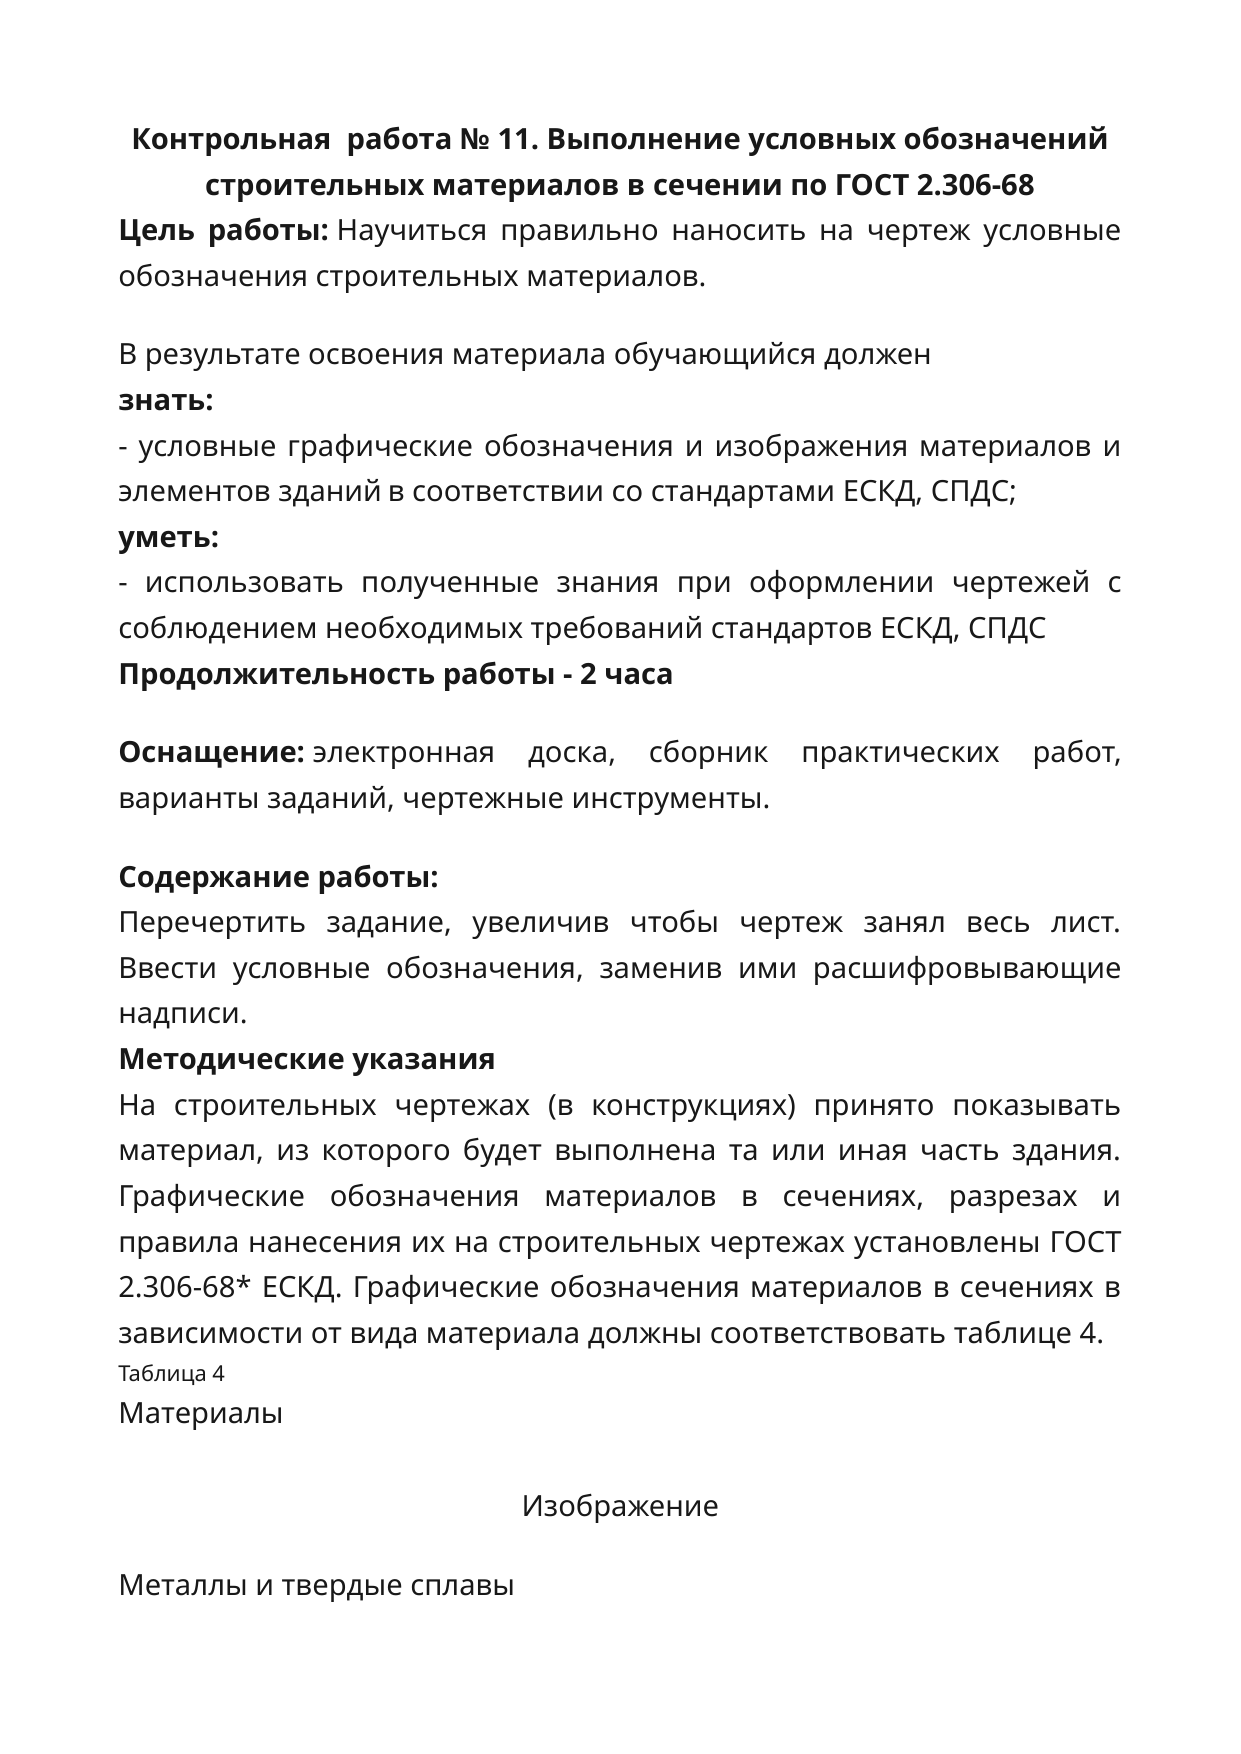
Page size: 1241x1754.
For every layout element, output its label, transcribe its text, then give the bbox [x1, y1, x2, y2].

text В результате освоения материала обучающийся должен [118, 334, 1122, 373]
text - условные графические обозначения и изображения материалов и элементов зданий в соответствии со стандартами ЕСКД, СПДС; [118, 425, 1122, 510]
text - использовать полученные знания при оформлении чертежей с соблюдением необходимых требований стандартов ЕСКД, СПДС [118, 562, 1122, 647]
text Продолжительность работы - 2 часа [118, 653, 1122, 693]
text Изображение [118, 1485, 1122, 1525]
text Оснащение: электронная доска, сборник практических работ, варианты заданий, чертежные инструменты. [118, 732, 1122, 817]
text Цель работы: Научиться правильно наносить на чертеж условные обозначения строительных материалов. [118, 209, 1122, 295]
text На строительных чертежах (в конструкциях) принято показывать материал, из которого будет выполнена та или иная часть здания. Графические обозначения материалов в сечениях, разрезах и правила нанесения их на строительных чертежах установлены ГОСТ 2.306-68* ЕСКД. Графические обозначения материалов в сечениях в зависимости от вида материала должны соответствовать таблице 4. [118, 1084, 1122, 1352]
text Перечертить задание, увеличив чтобы чертеж занял весь лист. Ввести условные обозначения, заменив ими расшифровывающие надписи. [118, 902, 1122, 1032]
text Таблица 4 [118, 1358, 1122, 1388]
text Содержание работы: [118, 856, 1122, 896]
text знать: [118, 379, 1122, 419]
text Методические указания [118, 1038, 1122, 1078]
text Металлы и твердые сплавы [118, 1564, 1122, 1603]
text Контрольная работа № 11. Выполнение условных обозначений строительных материалов в сечении по ГОСТ 2.306-68 [118, 118, 1122, 203]
text уметь: [118, 516, 1122, 556]
text Материалы [118, 1392, 1122, 1432]
